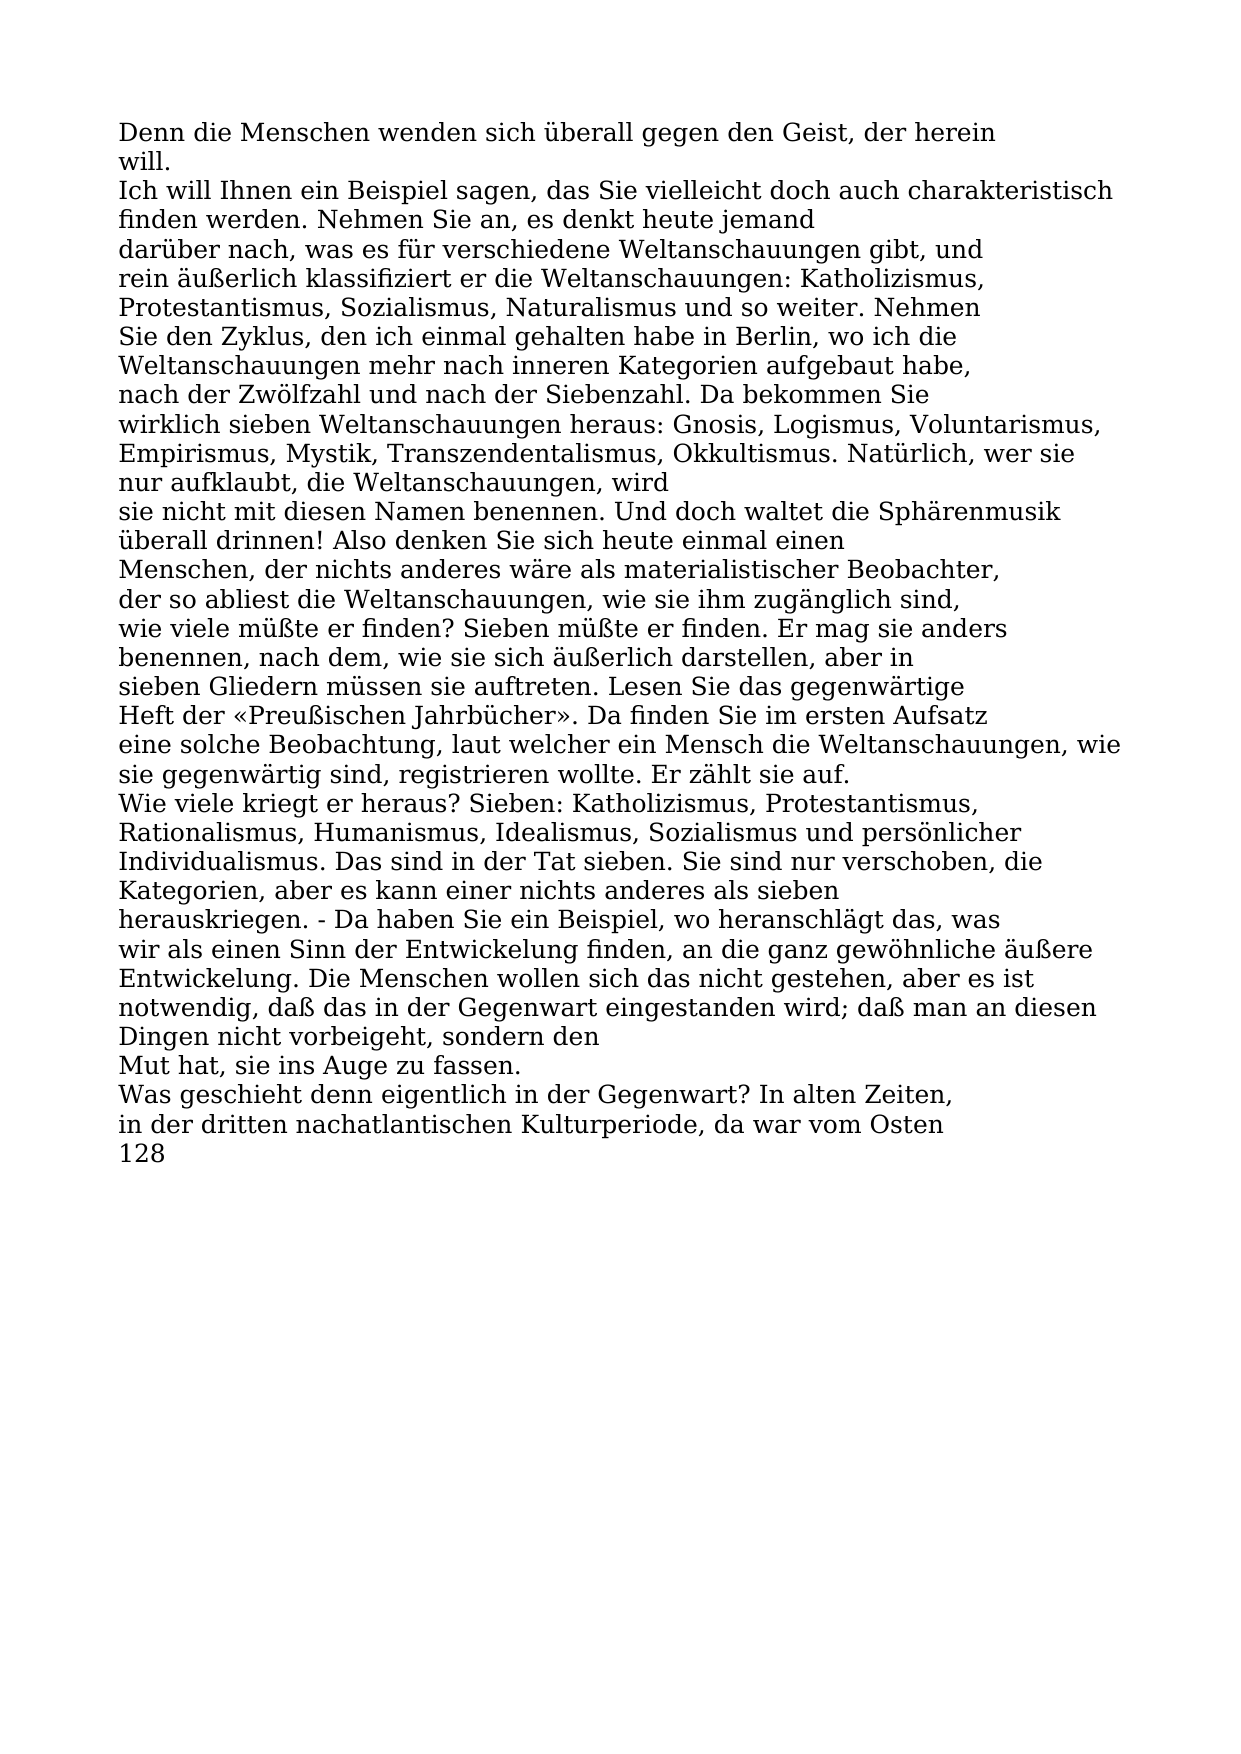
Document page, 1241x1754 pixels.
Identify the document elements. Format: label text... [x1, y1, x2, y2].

text will. [118, 147, 1122, 176]
text wie viele müßte er finden? Sieben müßte er finden. Er mag sie anders benennen, nach dem, wie sie sich äußerlich darstellen, aber in [118, 614, 1122, 672]
text Heft der «Preußischen Jahrbücher». Da finden Sie im ersten Aufsatz [118, 701, 1122, 731]
text wirklich sieben Weltanschauungen heraus: Gnosis, Logismus, Voluntarismus, Empirismus, Mystik, Transzendentalismus, Okkultismus. Natürlich, wer sie nur aufklaubt, die Weltanschauungen, wird [118, 410, 1122, 497]
text Rationalismus, Humanismus, Idealismus, Sozialismus und persönlicher Individualismus. Das sind in der Tat sieben. Sie sind nur verschoben, die Kategorien, aber es kann einer nichts anderes als sieben [118, 818, 1122, 906]
text sie nicht mit diesen Namen benennen. Und doch waltet die Sphärenmusik überall drinnen! Also denken Sie sich heute einmal einen [118, 497, 1122, 556]
text Menschen, der nichts anderes wäre als materialistischer Beobachter, [118, 556, 1122, 585]
text Protestantismus, Sozialismus, Naturalismus und so weiter. Nehmen [118, 293, 1122, 322]
text darüber nach, was es für verschiedene Weltanschauungen gibt, und [118, 235, 1122, 264]
text Sie den Zyklus, den ich einmal gehalten habe in Berlin, wo ich die [118, 322, 1122, 351]
text Wie viele kriegt er heraus? Sieben: Katholizismus, Protestantismus, [118, 789, 1122, 818]
text Weltanschauungen mehr nach inneren Kategorien aufgebaut habe, [118, 351, 1122, 381]
text eine solche Beobachtung, laut welcher ein Mensch die Weltanschauungen, wie sie gegenwärtig sind, registrieren wollte. Er zählt sie auf. [118, 731, 1122, 789]
text rein äußerlich klassifiziert er die Weltanschauungen: Katholizismus, [118, 264, 1122, 293]
text nach der Zwölfzahl und nach der Siebenzahl. Da bekommen Sie [118, 381, 1122, 410]
text Mut hat, sie ins Auge zu fassen. [118, 1051, 1122, 1081]
text sieben Gliedern müssen sie auftreten. Lesen Sie das gegenwärtige [118, 672, 1122, 701]
text wir als einen Sinn der Entwickelung finden, an die ganz gewöhnliche äußere Entwickelung. Die Menschen wollen sich das nicht gestehen, aber es ist notwendig, daß das in der Gegenwart eingestanden wird; daß man an diesen Dingen nicht vorbeigeht, sondern den [118, 935, 1122, 1051]
text Ich will Ihnen ein Beispiel sagen, das Sie vielleicht doch auch charakteristisch finden werden. Nehmen Sie an, es denkt heute jemand [118, 176, 1122, 235]
text Denn die Menschen wenden sich überall gegen den Geist, der herein [118, 118, 1122, 147]
text in der dritten nachatlantischen Kulturperiode, da war vom Osten [118, 1110, 1122, 1139]
text 128 [118, 1139, 1122, 1168]
text Was geschieht denn eigentlich in der Gegenwart? In alten Zeiten, [118, 1081, 1122, 1110]
text herauskriegen. - Da haben Sie ein Beispiel, wo heranschlägt das, was [118, 906, 1122, 935]
text der so abliest die Weltanschauungen, wie sie ihm zugänglich sind, [118, 585, 1122, 614]
